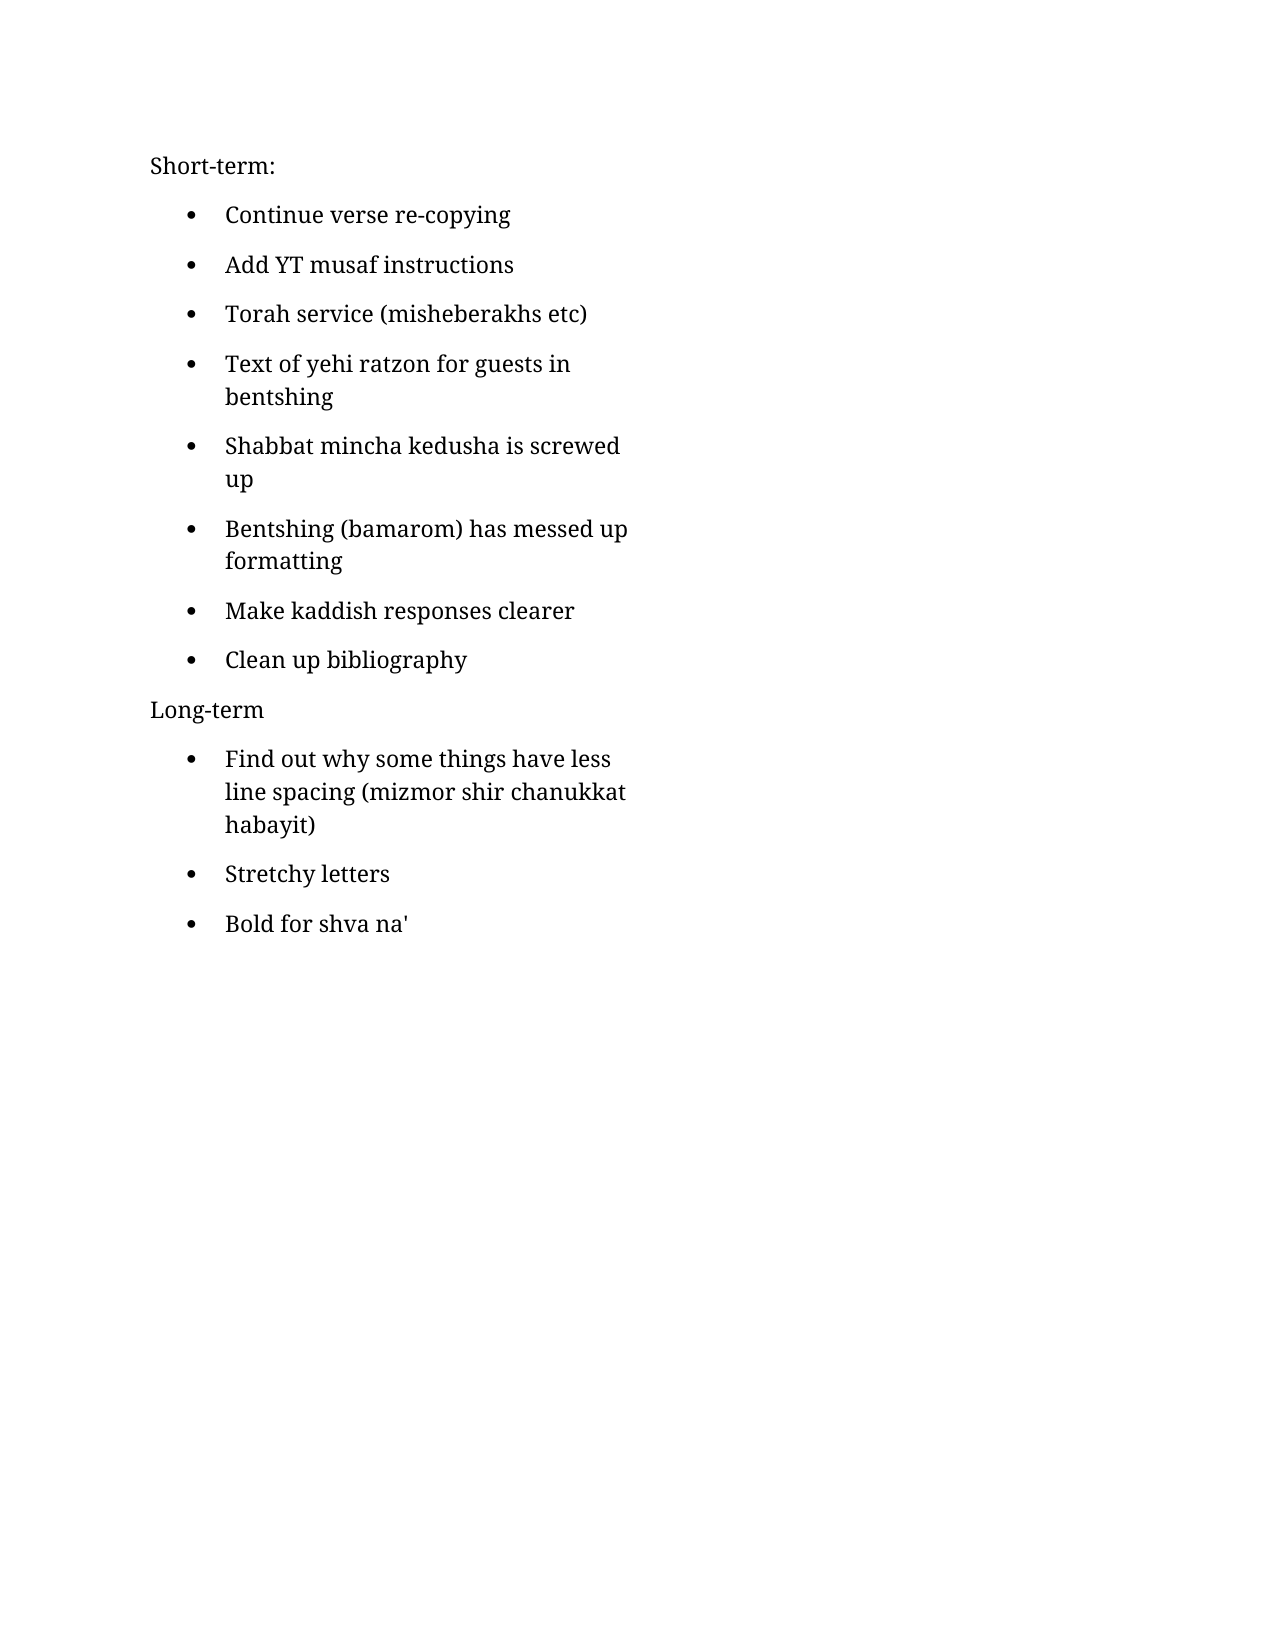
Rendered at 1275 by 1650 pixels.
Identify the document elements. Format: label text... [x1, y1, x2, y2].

text Short-term: [150, 150, 637, 181]
list Make kaddish responses clearer [187, 595, 637, 626]
list Clean up bibliography [187, 644, 637, 676]
list Shabbat mincha kedusha is screwed up [187, 430, 637, 494]
list Stretchy letters [187, 858, 637, 889]
list Bentshing (bamarom) has messed up formatting [187, 512, 637, 577]
list Long-term [150, 694, 637, 725]
list Bold for shva na' [187, 908, 637, 939]
list Text of yehi ratzon for guests in bentshing [187, 348, 637, 412]
list Add YT musaf instructions [187, 249, 637, 280]
list Torah service (misheberakhs etc) [187, 298, 637, 330]
list Find out why some things have less line spacing (mizmor shir chanukkat habayit) [187, 743, 637, 840]
list Continue verse re-copying [187, 199, 637, 231]
